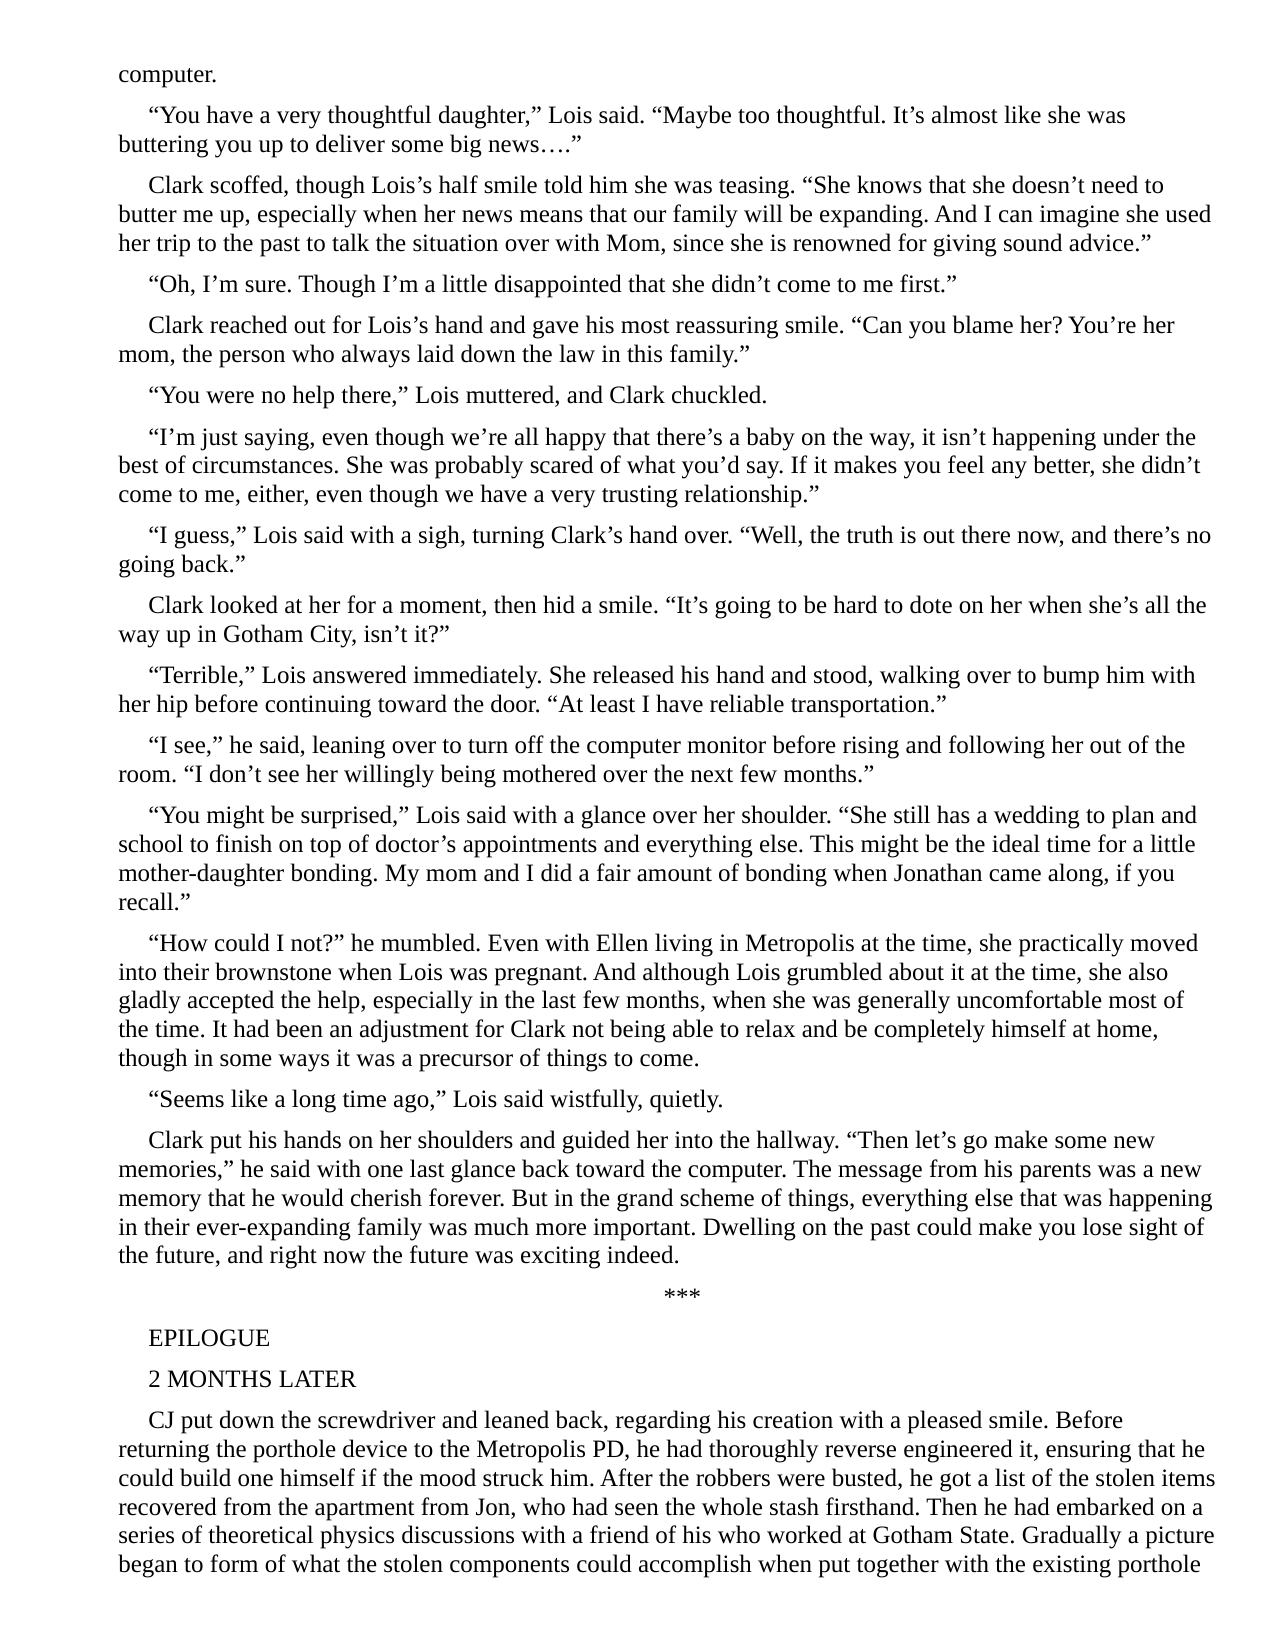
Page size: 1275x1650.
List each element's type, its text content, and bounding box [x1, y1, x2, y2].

text Clark looked at her for a moment, then hid a smile. “It’s going to be hard to dote on her when she’s all the way up in Gotham City, isn’t it?” [118, 590, 1216, 648]
text “You were no help there,” Lois muttered, and Clark chuckled. [118, 380, 1216, 409]
text “I see,” he said, leaning over to turn off the computer monitor before rising and following her out of the room. “I don’t see her willingly being mothered over the next few months.” [118, 730, 1216, 788]
text “You have a very thoughtful daughter,” Lois said. “Maybe too thoughtful. It’s almost like she was buttering you up to deliver some big news….” [118, 100, 1216, 158]
text “I guess,” Lois said with a sigh, turning Clark’s hand over. “Well, the truth is out there now, and there’s no going back.” [118, 520, 1216, 578]
text 2 MONTHS LATER [118, 1364, 1216, 1393]
text computer. [118, 59, 1216, 88]
text CJ put down the screwdriver and leaned back, regarding his creation with a pleased smile. Before returning the porthole device to the Metropolis PD, he had thoroughly reverse engineered it, ensuring that he could build one himself if the mood struck him. After the robbers were busted, he got a list of the stolen items recovered from the apartment from Jon, who had seen the whole stash firsthand. Then he had embarked on a series of theoretical physics discussions with a friend of his who worked at Gotham State. Gradually a picture began to form of what the stolen components could accomplish when put together with the existing porthole [118, 1405, 1216, 1578]
text “I’m just saying, even though we’re all happy that there’s a baby on the way, it isn’t happening under the best of circumstances. She was probably scared of what you’d say. If it makes you feel any better, she didn’t come to me, either, even though we have a very trusting relationship.” [118, 422, 1216, 508]
text *** [118, 1282, 1216, 1310]
text Clark reached out for Lois’s hand and gave his most reassuring smile. “Can you blame her? You’re her mom, the person who always laid down the law in this family.” [118, 310, 1216, 368]
text “Oh, I’m sure. Though I’m a little disappointed that she didn’t come to me first.” [118, 269, 1216, 298]
text “Seems like a long time ago,” Lois said wistfully, quietly. [118, 1084, 1216, 1113]
text Clark put his hands on her shoulders and guided her into the hallway. “Then let’s go make some new memories,” he said with one last glance back toward the computer. The message from his parents was a new memory that he would cherish forever. But in the grand scheme of things, everything else that was happening in their ever-expanding family was much more important. Dwelling on the past could make you lose sight of the future, and right now the future was exciting indeed. [118, 1125, 1216, 1269]
text “Terrible,” Lois answered immediately. She released his hand and stood, walking over to bump him with her hip before continuing toward the door. “At least I have reliable transportation.” [118, 660, 1216, 718]
text “How could I not?” he mumbled. Even with Ellen living in Metropolis at the time, she practically moved into their brownstone when Lois was pregnant. And although Lois grumbled about it at the time, she also gladly accepted the help, especially in the last few months, when she was generally uncomfortable most of the time. It had been an adjustment for Clark not being able to relax and be completely himself at home, though in some ways it was a precursor of things to come. [118, 928, 1216, 1072]
text Clark scoffed, though Lois’s half smile told him she was teasing. “She knows that she doesn’t need to butter me up, especially when her news means that our family will be expanding. And I can imagine she used her trip to the past to talk the situation over with Mom, since she is renowned for giving sound advice.” [118, 170, 1216, 257]
text “You might be surprised,” Lois said with a glance over her shoulder. “She still has a wedding to plan and school to finish on top of doctor’s appointments and everything else. This might be the ideal time for a little mother-daughter bonding. My mom and I did a fair amount of bonding when Jonathan came along, if you recall.” [118, 800, 1216, 915]
text EPILOGUE [118, 1323, 1216, 1352]
